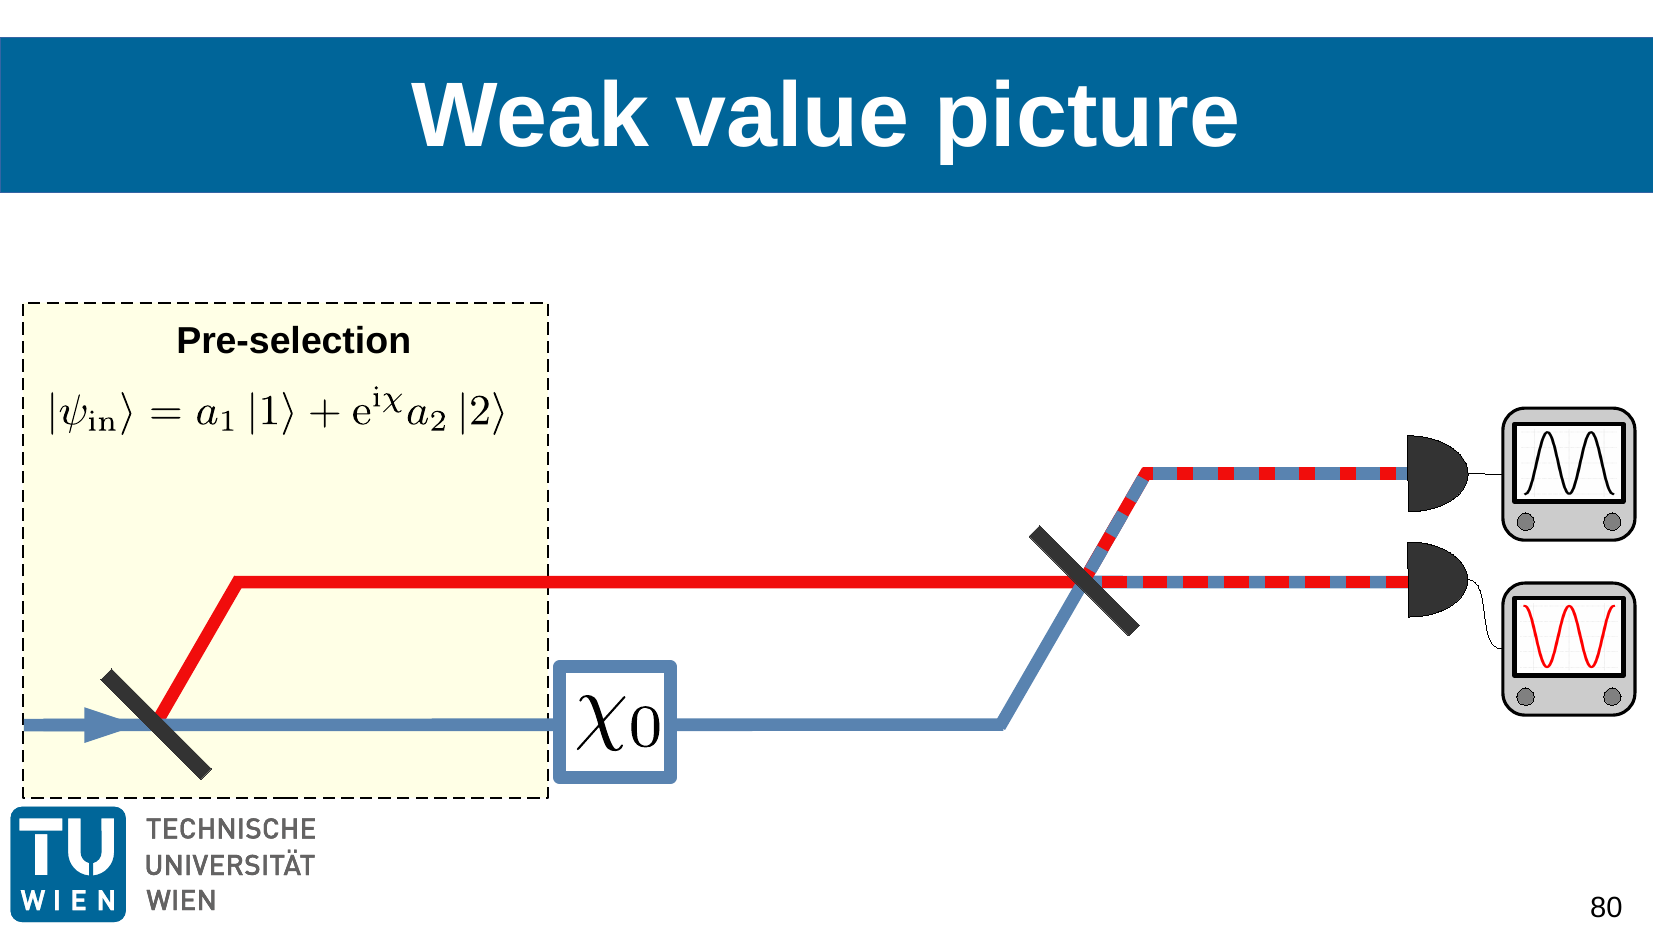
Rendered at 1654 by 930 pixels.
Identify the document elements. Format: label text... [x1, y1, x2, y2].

picture [560, 680, 668, 766]
text_box [1407, 542, 1468, 618]
text_box [1502, 408, 1635, 541]
text_box [1407, 435, 1469, 512]
title Weak value picture [0, 37, 1653, 193]
text_box [1502, 583, 1635, 716]
text_box Pre-selection [161, 312, 427, 370]
picture [45, 380, 511, 445]
text_box [22, 302, 548, 798]
text_box [559, 666, 671, 778]
text_box [168, 589, 548, 718]
picture [1516, 600, 1622, 674]
picture [1517, 426, 1621, 500]
text_box [1029, 525, 1140, 636]
